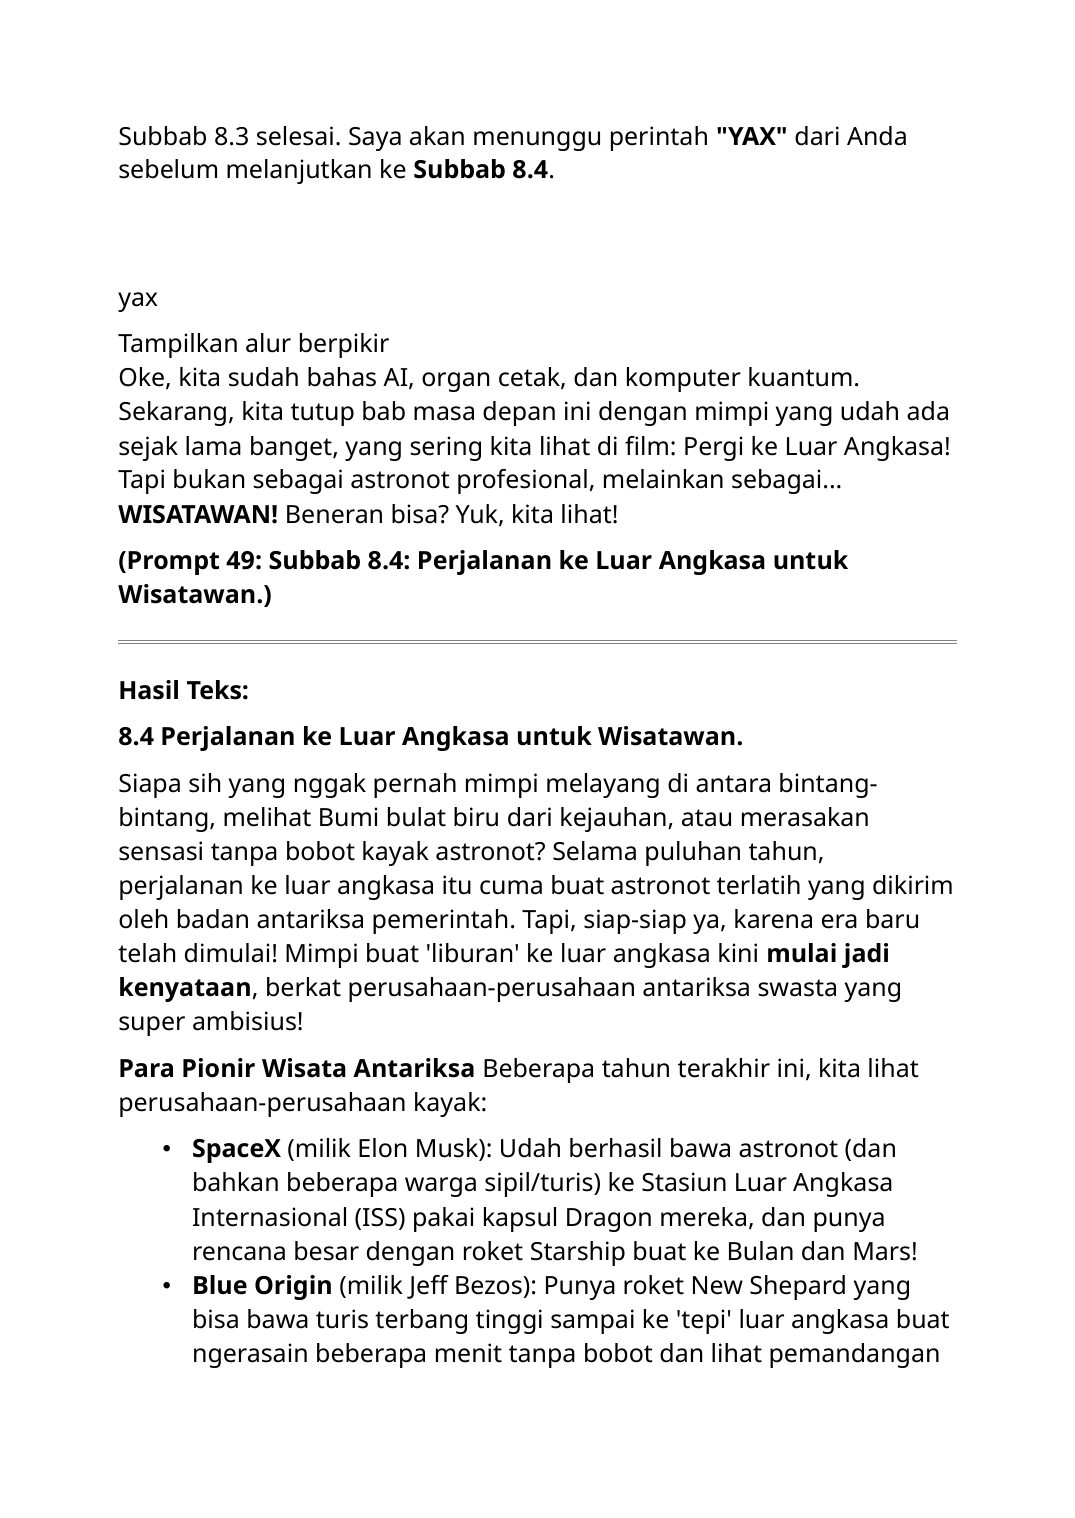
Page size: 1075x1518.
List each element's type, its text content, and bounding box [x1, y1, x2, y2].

list Blue Origin (milik Jeff Bezos): Punya roket New Shepard yang bisa bawa turis terbang tinggi sampai ke 'tepi' luar angkasa buat ngerasain beberapa menit tanpa bobot dan lihat pemandangan [162, 1267, 957, 1369]
text Oke, kita sudah bahas AI, organ cetak, dan komputer kuantum. Sekarang, kita tutup bab masa depan ini dengan mimpi yang udah ada sejak lama banget, yang sering kita lihat di film: Pergi ke Luar Angkasa! Tapi bukan sebagai astronot profesional, melainkan sebagai... WISATAWAN! Beneran bisa? Yuk, kita lihat! [118, 360, 957, 530]
text 8.4 Perjalanan ke Luar Angkasa untuk Wisatawan. [118, 719, 957, 753]
text (Prompt 49: Subbab 8.4: Perjalanan ke Luar Angkasa untuk Wisatawan.) [118, 543, 957, 611]
text Tampilkan alur berpikir [118, 326, 957, 360]
list SpaceX (milik Elon Musk): Udah berhasil bawa astronot (dan bahkan beberapa warga sipil/turis) ke Stasiun Luar Angkasa Internasional (ISS) pakai kapsul Dragon mereka, dan punya rencana besar dengan roket Starship buat ke Bulan dan Mars! [162, 1131, 957, 1267]
text Siapa sih yang nggak pernah mimpi melayang di antara bintang-bintang, melihat Bumi bulat biru dari kejauhan, atau merasakan sensasi tanpa bobot kayak astronot? Selama puluhan tahun, perjalanan ke luar angkasa itu cuma buat astronot terlatih yang dikirim oleh badan antariksa pemerintah. Tapi, siap-siap ya, karena era baru telah dimulai! Mimpi buat 'liburan' ke luar angkasa kini mulai jadi kenyataan, berkat perusahaan-perusahaan antariksa swasta yang super ambisius! [118, 765, 957, 1038]
text Subbab 8.3 selesai. Saya akan menunggu perintah "YAX" dari Anda sebelum melanjutkan ke Subbab 8.4. [118, 118, 957, 186]
text Hasil Teks: [118, 672, 957, 706]
text Para Pionir Wisata Antariksa Beberapa tahun terakhir ini, kita lihat perusahaan-perusahaan kayak: [118, 1050, 957, 1118]
text yax [118, 279, 957, 313]
